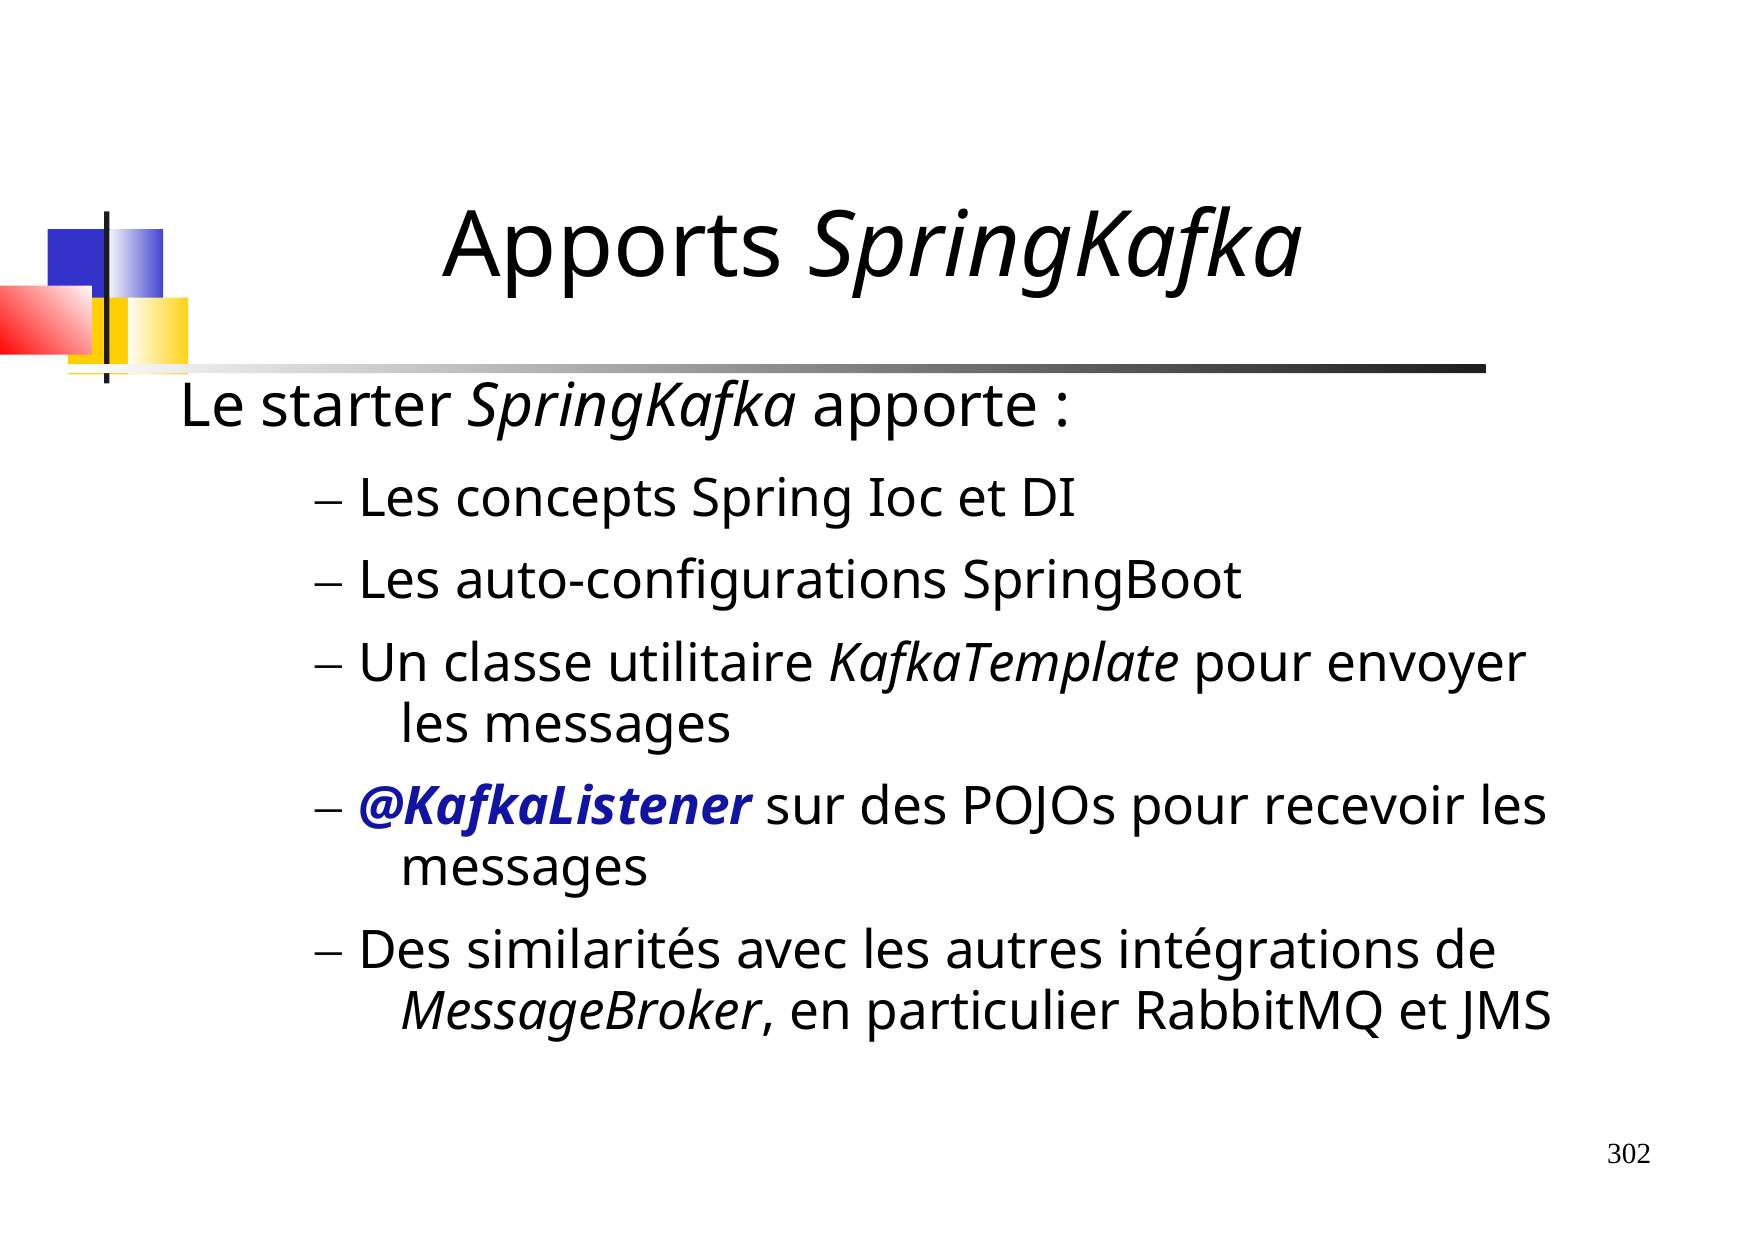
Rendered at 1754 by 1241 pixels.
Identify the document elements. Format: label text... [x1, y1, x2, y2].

list Le starter SpringKafka apporte : Les concepts Spring Ioc et DI Les auto-configurations SpringBoot Un classe utilitaire KafkaTemplate pour envoyer les messages @KafkaListener sur des POJOs pour recevoir les messages Des similarités avec les autres intégrations de MessageBroker, en particulier RabbitMQ et JMS [179, 371, 1567, 1091]
title Apports SpringKafka [179, 139, 1567, 351]
